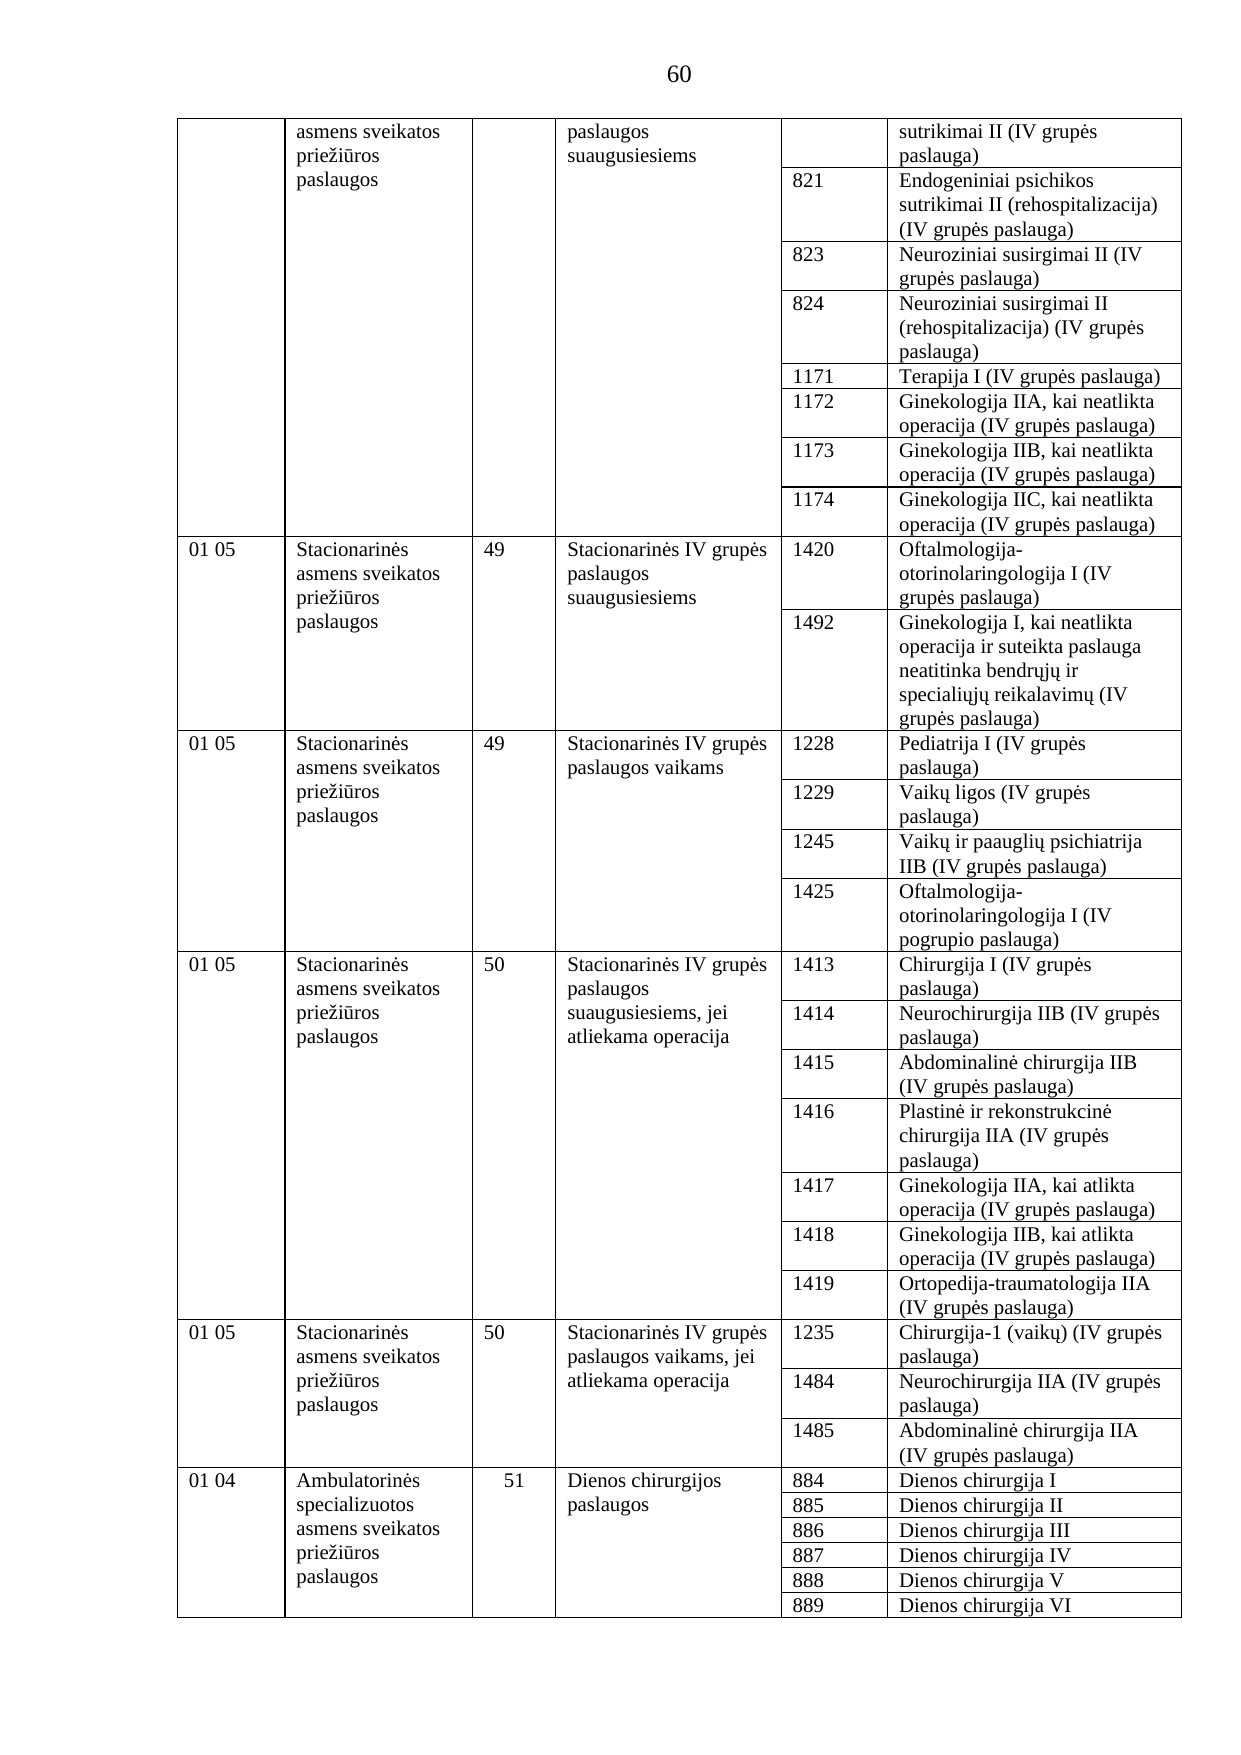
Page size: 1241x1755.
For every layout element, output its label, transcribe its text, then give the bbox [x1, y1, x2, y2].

table_cell Oftalmologija-otorinolaringologija I (IV grupės paslauga) [888, 537, 1181, 609]
table_cell 884 [782, 1468, 887, 1492]
table_cell Stacionarinės IV grupės paslaugos suaugusiesiems, jei atliekama operacija [556, 952, 781, 1319]
table_cell 887 [782, 1543, 887, 1567]
table_cell Abdominalinė chirurgija IIA (IV grupės paslauga) [888, 1419, 1181, 1467]
table_cell 1420 [782, 537, 887, 609]
table_cell Neurochirurgija IIA (IV grupės paslauga) [888, 1369, 1181, 1417]
table_cell 50 [473, 952, 555, 1319]
table_cell 1245 [782, 830, 887, 878]
table_cell Ambulatorinės specializuotos asmens sveikatos priežiūros paslaugos [286, 1468, 472, 1617]
table_cell 1171 [782, 364, 887, 388]
table_cell Plastinė ir rekonstrukcinė chirurgija IIA (IV grupės paslauga) [888, 1099, 1181, 1172]
table_cell Neuroziniai susirgimai II (rehospitalizacija) (IV grupės paslauga) [888, 291, 1181, 363]
table_cell Ginekologija IIA, kai atlikta operacija (IV grupės paslauga) [888, 1173, 1181, 1221]
table_cell 1485 [782, 1419, 887, 1467]
table_cell Dienos chirurgija II [888, 1493, 1181, 1517]
table_cell 1419 [782, 1271, 887, 1319]
table_cell 49 [473, 537, 555, 730]
table_cell 1174 [782, 488, 887, 536]
table_cell 01 04 [178, 1468, 284, 1617]
table_cell Ginekologija I, kai neatlikta operacija ir suteikta paslauga neatitinka bendrųjų ir specialiųjų reikalavimų (IV grupės paslauga) [888, 610, 1181, 730]
table_cell 49 [473, 731, 555, 951]
table_cell Dienos chirurgija I [888, 1468, 1181, 1492]
table_cell Terapija I (IV grupės paslauga) [888, 364, 1181, 388]
table_cell 823 [782, 242, 887, 290]
table_cell Stacionarinės asmens sveikatos priežiūros paslaugos [286, 952, 472, 1319]
table_cell Ginekologija IIA, kai neatlikta operacija (IV grupės paslauga) [888, 389, 1181, 437]
table_cell 886 [782, 1518, 887, 1542]
table_cell Oftalmologija-otorinolaringologija I (IV pogrupio paslauga) [888, 879, 1181, 951]
table_cell 1415 [782, 1050, 887, 1098]
table_cell Abdominalinė chirurgija IIB (IV grupės paslauga) [888, 1050, 1181, 1098]
table_cell 01 05 [178, 1320, 284, 1467]
table_cell 1172 [782, 389, 887, 437]
table_cell Neuroziniai susirgimai II (IV grupės paslauga) [888, 242, 1181, 290]
table_cell 01 05 [178, 537, 284, 730]
table_cell 01 05 [178, 731, 284, 951]
table_cell Stacionarinės IV grupės paslaugos suaugusiesiems [556, 537, 781, 730]
table_cell Endogeniniai psichikos sutrikimai II (rehospitalizacija) (IV grupės paslauga) [888, 168, 1181, 241]
table_cell asmens sveikatos priežiūros paslaugos [286, 119, 472, 536]
table_cell Chirurgija-1 (vaikų) (IV grupės paslauga) [888, 1320, 1181, 1368]
table_cell 1413 [782, 952, 887, 1000]
table_cell 821 [782, 168, 887, 241]
table_cell Dienos chirurgija IV [888, 1543, 1181, 1567]
table_cell Ginekologija IIB, kai atlikta operacija (IV grupės paslauga) [888, 1222, 1181, 1270]
table_cell Stacionarinės IV grupės paslaugos vaikams [556, 731, 781, 951]
table_cell [473, 119, 555, 536]
table_cell 824 [782, 291, 887, 363]
table_cell 885 [782, 1493, 887, 1517]
table_cell sutrikimai II (IV grupės paslauga) [888, 119, 1181, 167]
table_cell Dienos chirurgija V [888, 1568, 1181, 1592]
table_cell Pediatrija I (IV grupės paslauga) [888, 731, 1181, 779]
table_cell 01 05 [178, 952, 284, 1319]
table_cell [178, 119, 284, 536]
table_cell 888 [782, 1568, 887, 1592]
table_cell Stacionarinės asmens sveikatos priežiūros paslaugos [286, 537, 472, 730]
table_cell Dienos chirurgija III [888, 1518, 1181, 1542]
table_cell Ginekologija IIC, kai neatlikta operacija (IV grupės paslauga) [888, 488, 1181, 536]
table_cell 51 [473, 1468, 555, 1617]
table_cell Ginekologija IIB, kai neatlikta operacija (IV grupės paslauga) [888, 438, 1181, 486]
table_cell 50 [473, 1320, 555, 1467]
table_cell Dienos chirurgijos paslaugos [556, 1468, 781, 1617]
table_cell Vaikų ir paauglių psichiatrija IIB (IV grupės paslauga) [888, 830, 1181, 878]
table_cell 1228 [782, 731, 887, 779]
table_cell 1425 [782, 879, 887, 951]
table_cell Stacionarinės IV grupės paslaugos vaikams, jei atliekama operacija [556, 1320, 781, 1467]
table_cell 1173 [782, 438, 887, 486]
table_cell paslaugos suaugusiesiems [556, 119, 781, 536]
table_cell Neurochirurgija IIB (IV grupės paslauga) [888, 1001, 1181, 1049]
table_cell Stacionarinės asmens sveikatos priežiūros paslaugos [286, 731, 472, 951]
table_cell 1414 [782, 1001, 887, 1049]
table_cell 1484 [782, 1369, 887, 1417]
table_cell Ortopedija-traumatologija IIA (IV grupės paslauga) [888, 1271, 1181, 1319]
table_cell Dienos chirurgija VI [888, 1593, 1181, 1617]
table_cell 1416 [782, 1099, 887, 1172]
table_cell 1492 [782, 610, 887, 730]
table_cell Stacionarinės asmens sveikatos priežiūros paslaugos [286, 1320, 472, 1467]
table_cell Vaikų ligos (IV grupės paslauga) [888, 780, 1181, 828]
table_cell 1417 [782, 1173, 887, 1221]
table_cell Chirurgija I (IV grupės paslauga) [888, 952, 1181, 1000]
table_cell 1418 [782, 1222, 887, 1270]
table_cell 1229 [782, 780, 887, 828]
table_cell [782, 119, 887, 167]
table_cell 889 [782, 1593, 887, 1617]
table_cell 1235 [782, 1320, 887, 1368]
